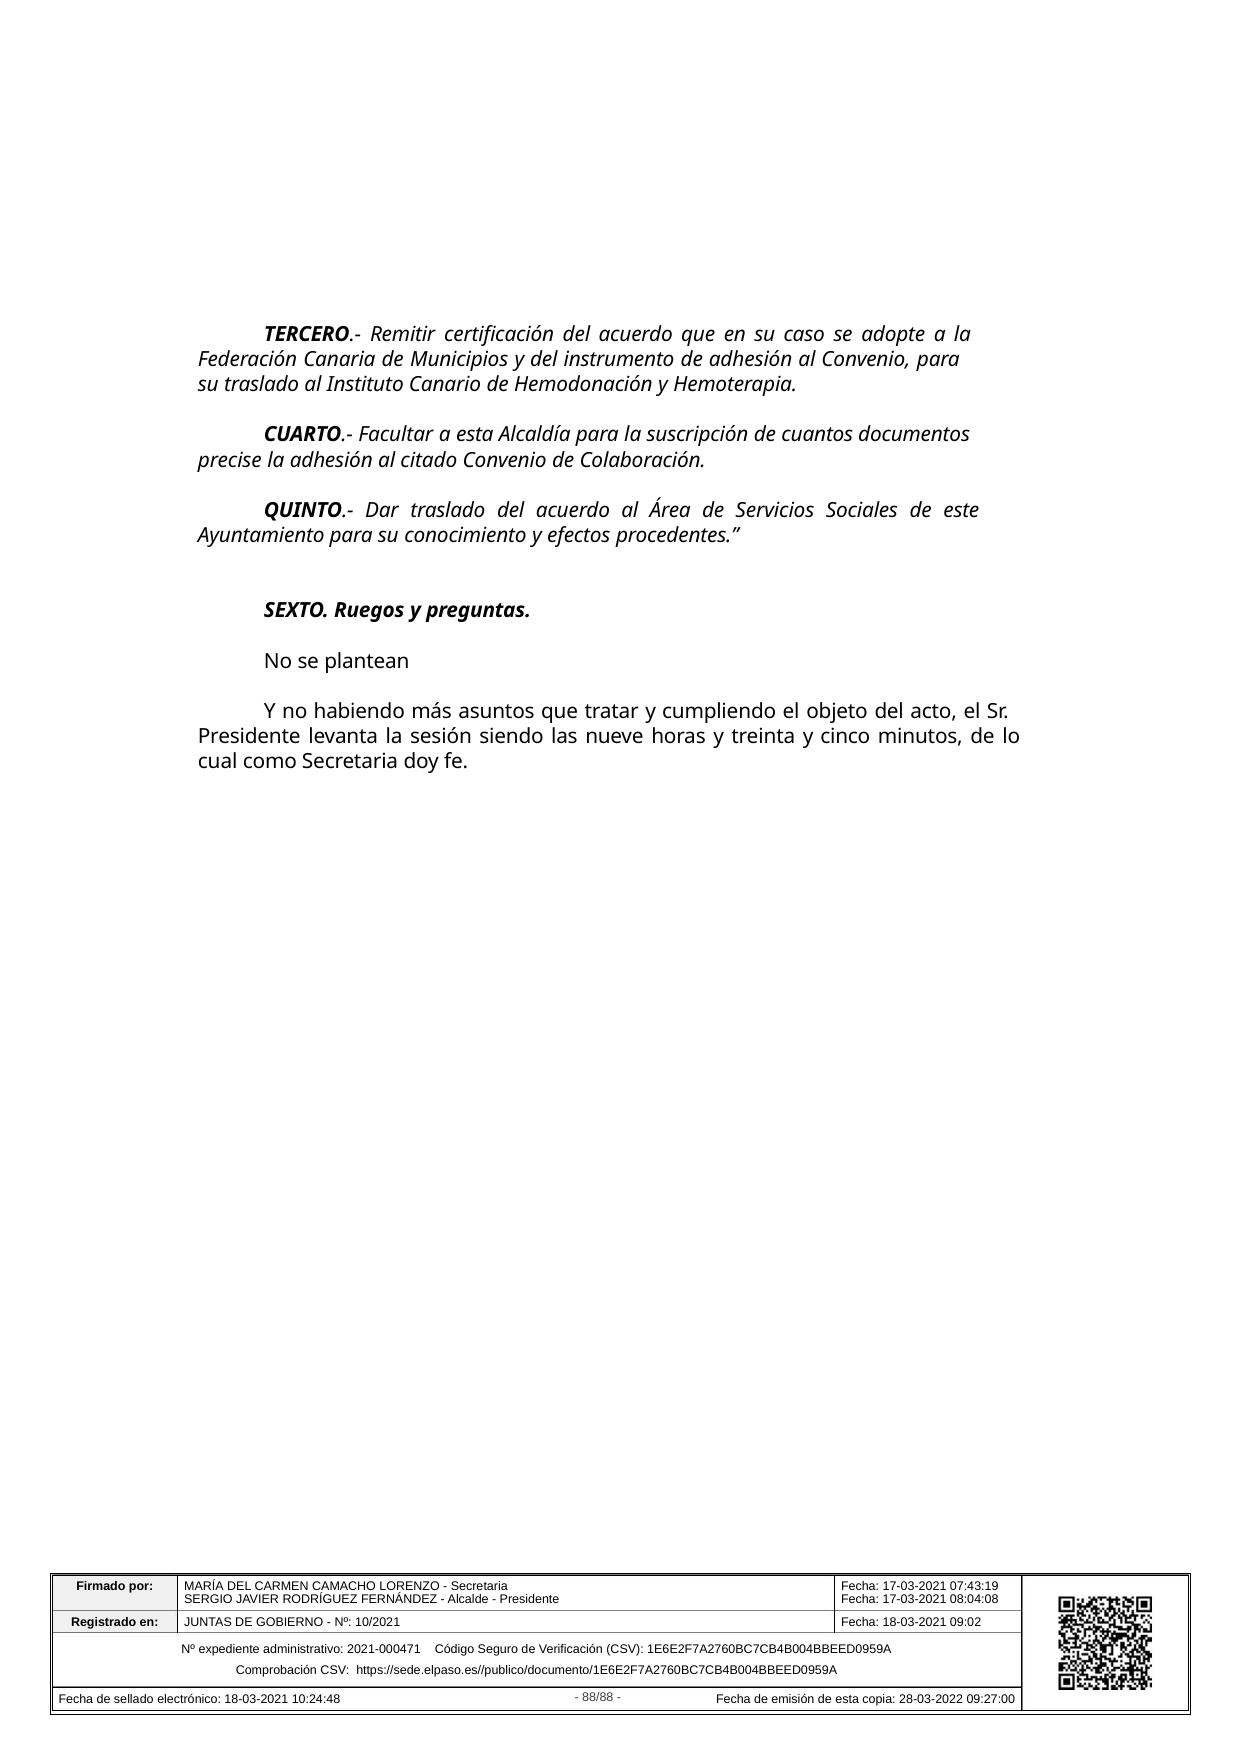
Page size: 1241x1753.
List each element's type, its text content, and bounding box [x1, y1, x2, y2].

text Fecha de emisión de esta copia: 28-03-2022 09:27:00 [716, 1692, 1040, 1706]
text JUNTAS DE GOBIERNO - Nº: 10/2021 [184, 1615, 426, 1629]
text Ayuntamiento para su conocimiento y efectos procedentes.” [198, 523, 1068, 547]
text Y no habiendo más asuntos que tratar y cumpliendo el objeto del acto, el Sr. [264, 699, 1068, 723]
text su traslado al Instituto Canario de Hemodonación y Hemoterapia. [198, 372, 1068, 397]
picture [51, 1574, 1190, 1714]
text TERCERO.- Remitir certificación del acuerdo que en su caso se adopte a la [264, 321, 1068, 346]
text CUARTO.- Facultar a esta Alcaldía para la suscripción de cuantos documentos [264, 422, 1067, 447]
text MARÍA DEL CARMEN CAMACHO LORENZO - Secretaria [184, 1579, 586, 1593]
text Nº expediente administrativo: 2021-000471 Código Seguro de Verificación (CSV): 1E6E2F7A2760BC7CB4B004BBEED0959A [181, 1642, 917, 1656]
text - 88/88 - [574, 1691, 640, 1705]
text Fecha: 18-03-2021 09:02 [841, 1615, 1002, 1629]
text Fecha: 17-03-2021 08:04:08 [841, 1593, 1022, 1607]
text SERGIO JAVIER RODRÍGUEZ FERNÁNDEZ - Alcalde - Presidente [184, 1593, 586, 1607]
text Comprobación CSV: https://sede.elpaso.es//publico/documento/1E6E2F7A2760BC7CB4B004BBEED0959A [236, 1663, 917, 1677]
text cual como Secretaria doy fe. [198, 749, 1068, 773]
text No se plantean [264, 649, 441, 673]
text precise la adhesión al citado Convenio de Colaboración. [198, 448, 1067, 472]
text Fecha de sellado electrónico: 18-03-2021 10:24:48 [58, 1692, 365, 1706]
text Firmado por: [76, 1579, 172, 1593]
text SEXTO. Ruegos y preguntas. [264, 598, 563, 623]
text QUINTO.- Dar traslado del acuerdo al Área de Servicios Sociales de este [264, 497, 1068, 522]
text Registrado en: [71, 1615, 177, 1629]
text Federación Canaria de Municipios y del instrumento de adhesión al Convenio, para [198, 347, 1068, 371]
text Fecha: 17-03-2021 07:43:19 [841, 1579, 1022, 1593]
text Presidente levanta la sesión siendo las nueve horas y treinta y cinco minutos, de lo [198, 724, 1068, 748]
